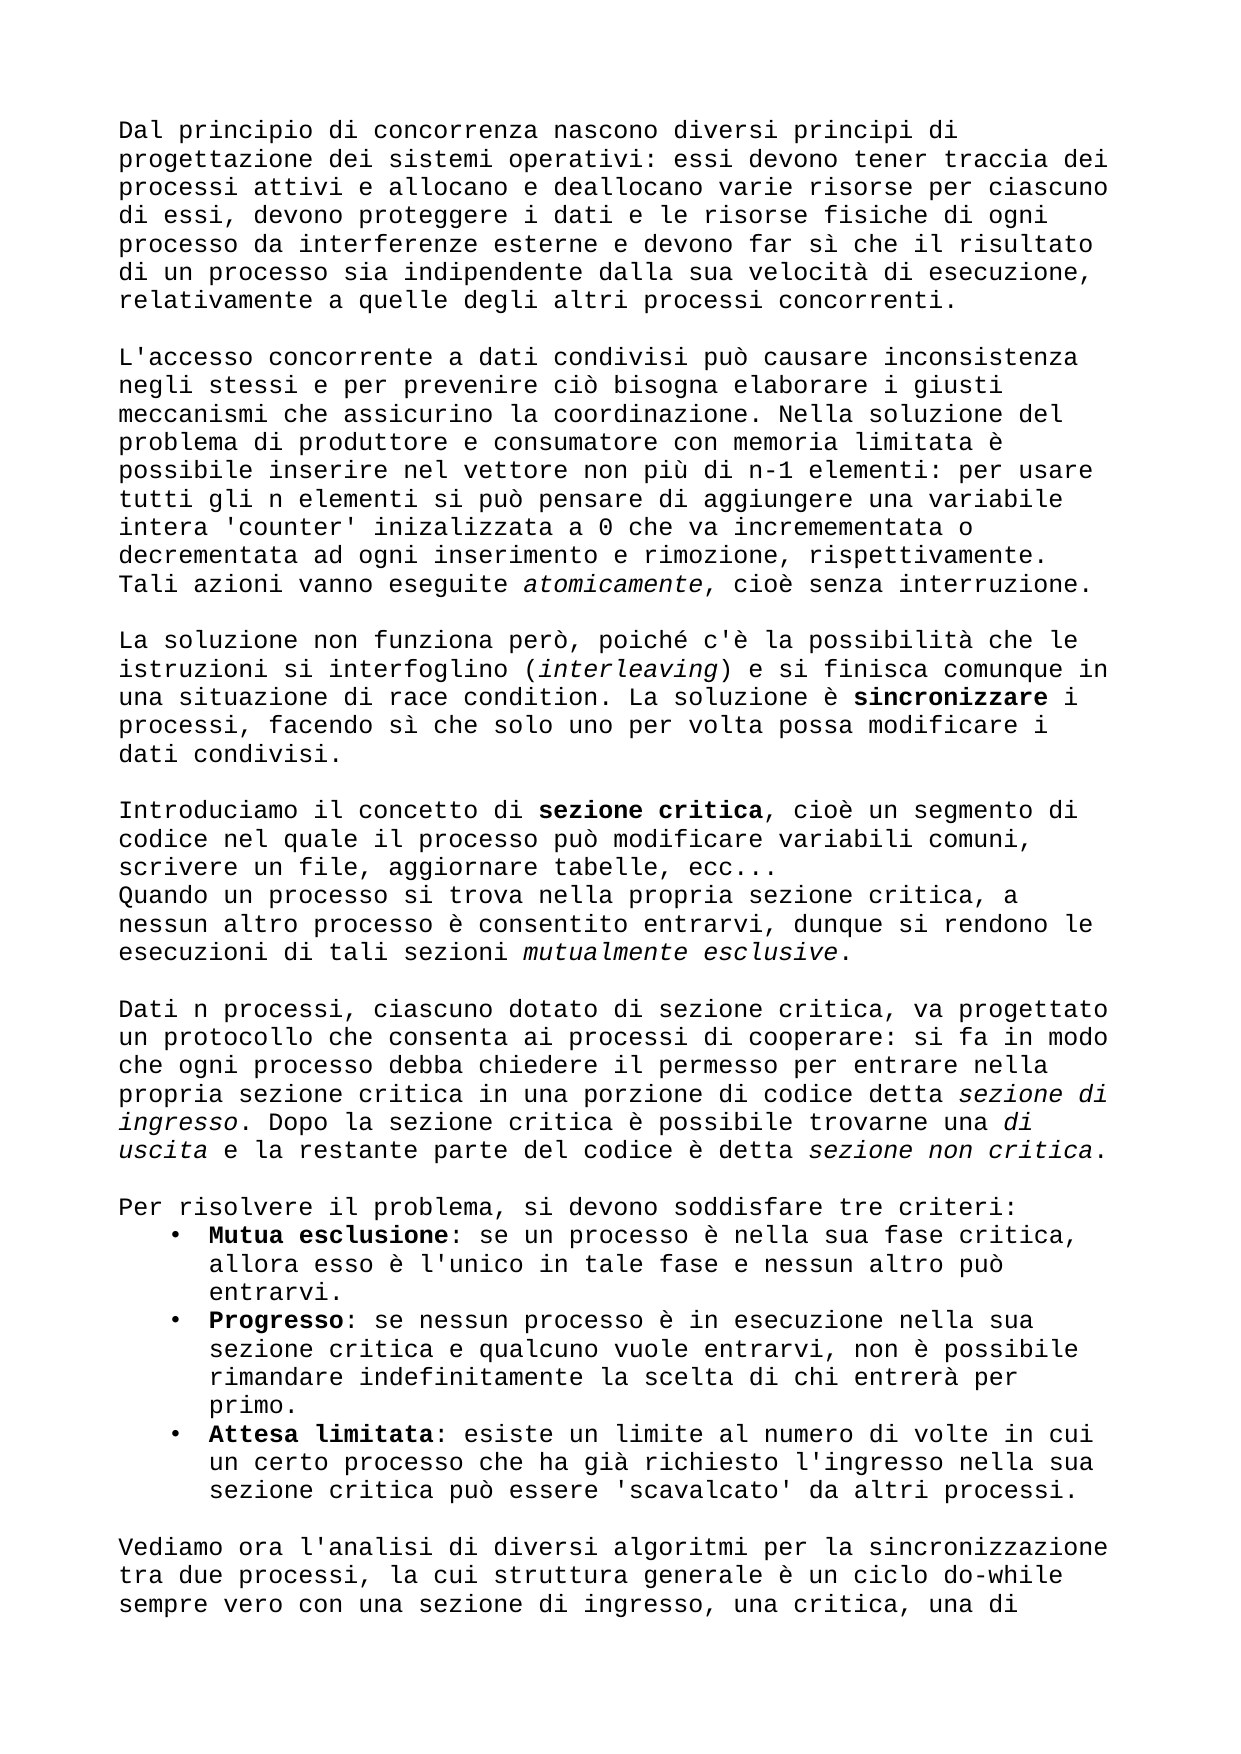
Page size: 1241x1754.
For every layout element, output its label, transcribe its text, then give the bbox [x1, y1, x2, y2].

text L'accesso concorrente a dati condivisi può causare inconsistenza negli stessi e per prevenire ciò bisogna elaborare i giusti meccanismi che assicurino la coordinazione. Nella soluzione del problema di produttore e consumatore con memoria limitata è possibile inserire nel vettore non più di n-1 elementi: per usare tutti gli n elementi si può pensare di aggiungere una variabile intera 'counter' inizalizzata a 0 che va incremementata o decrementata ad ogni inserimento e rimozione, rispettivamente. Tali azioni vanno eseguite atomicamente, cioè senza interruzione. [118, 345, 1122, 600]
list Mutua esclusione: se un processo è nella sua fase critica, allora esso è l'unico in tale fase e nessun altro può entrarvi. [171, 1223, 1122, 1308]
text Introduciamo il concetto di sezione critica, cioè un segmento di codice nel quale il processo può modificare variabili comuni, scrivere un file, aggiornare tabelle, ecc... [118, 798, 1122, 883]
text Vediamo ora l'analisi di diversi algoritmi per la sincronizzazione tra due processi, la cui struttura generale è un ciclo do-while sempre vero con una sezione di ingresso, una critica, una di [118, 1535, 1122, 1620]
text Dal principio di concorrenza nascono diversi principi di progettazione dei sistemi operativi: essi devono tener traccia dei processi attivi e allocano e deallocano varie risorse per ciascuno di essi, devono proteggere i dati e le risorse fisiche di ogni processo da interferenze esterne e devono far sì che il risultato di un processo sia indipendente dalla sua velocità di esecuzione, relativamente a quelle degli altri processi concorrenti. [118, 118, 1122, 316]
text Quando un processo si trova nella propria sezione critica, a nessun altro processo è consentito entrarvi, dunque si rendono le esecuzioni di tali sezioni mutualmente esclusive. [118, 883, 1122, 968]
text Dati n processi, ciascuno dotato di sezione critica, va progettato un protocollo che consenta ai processi di cooperare: si fa in modo che ogni processo debba chiedere il permesso per entrare nella propria sezione critica in una porzione di codice detta sezione di ingresso. Dopo la sezione critica è possibile trovarne una di uscita e la restante parte del codice è detta sezione non critica. [118, 996, 1122, 1166]
text La soluzione non funziona però, poiché c'è la possibilità che le istruzioni si interfoglino (interleaving) e si finisca comunque in una situazione di race condition. La soluzione è sincronizzare i processi, facendo sì che solo uno per volta possa modificare i dati condivisi. [118, 628, 1122, 770]
list Progresso: se nessun processo è in esecuzione nella sua sezione critica e qualcuno vuole entrarvi, non è possibile rimandare indefinitamente la scelta di chi entrerà per primo. [171, 1308, 1122, 1421]
text Per risolvere il problema, si devono soddisfare tre criteri: [118, 1195, 1122, 1223]
list Attesa limitata: esiste un limite al numero di volte in cui un certo processo che ha già richiesto l'ingresso nella sua sezione critica può essere 'scavalcato' da altri processi. [171, 1421, 1122, 1506]
